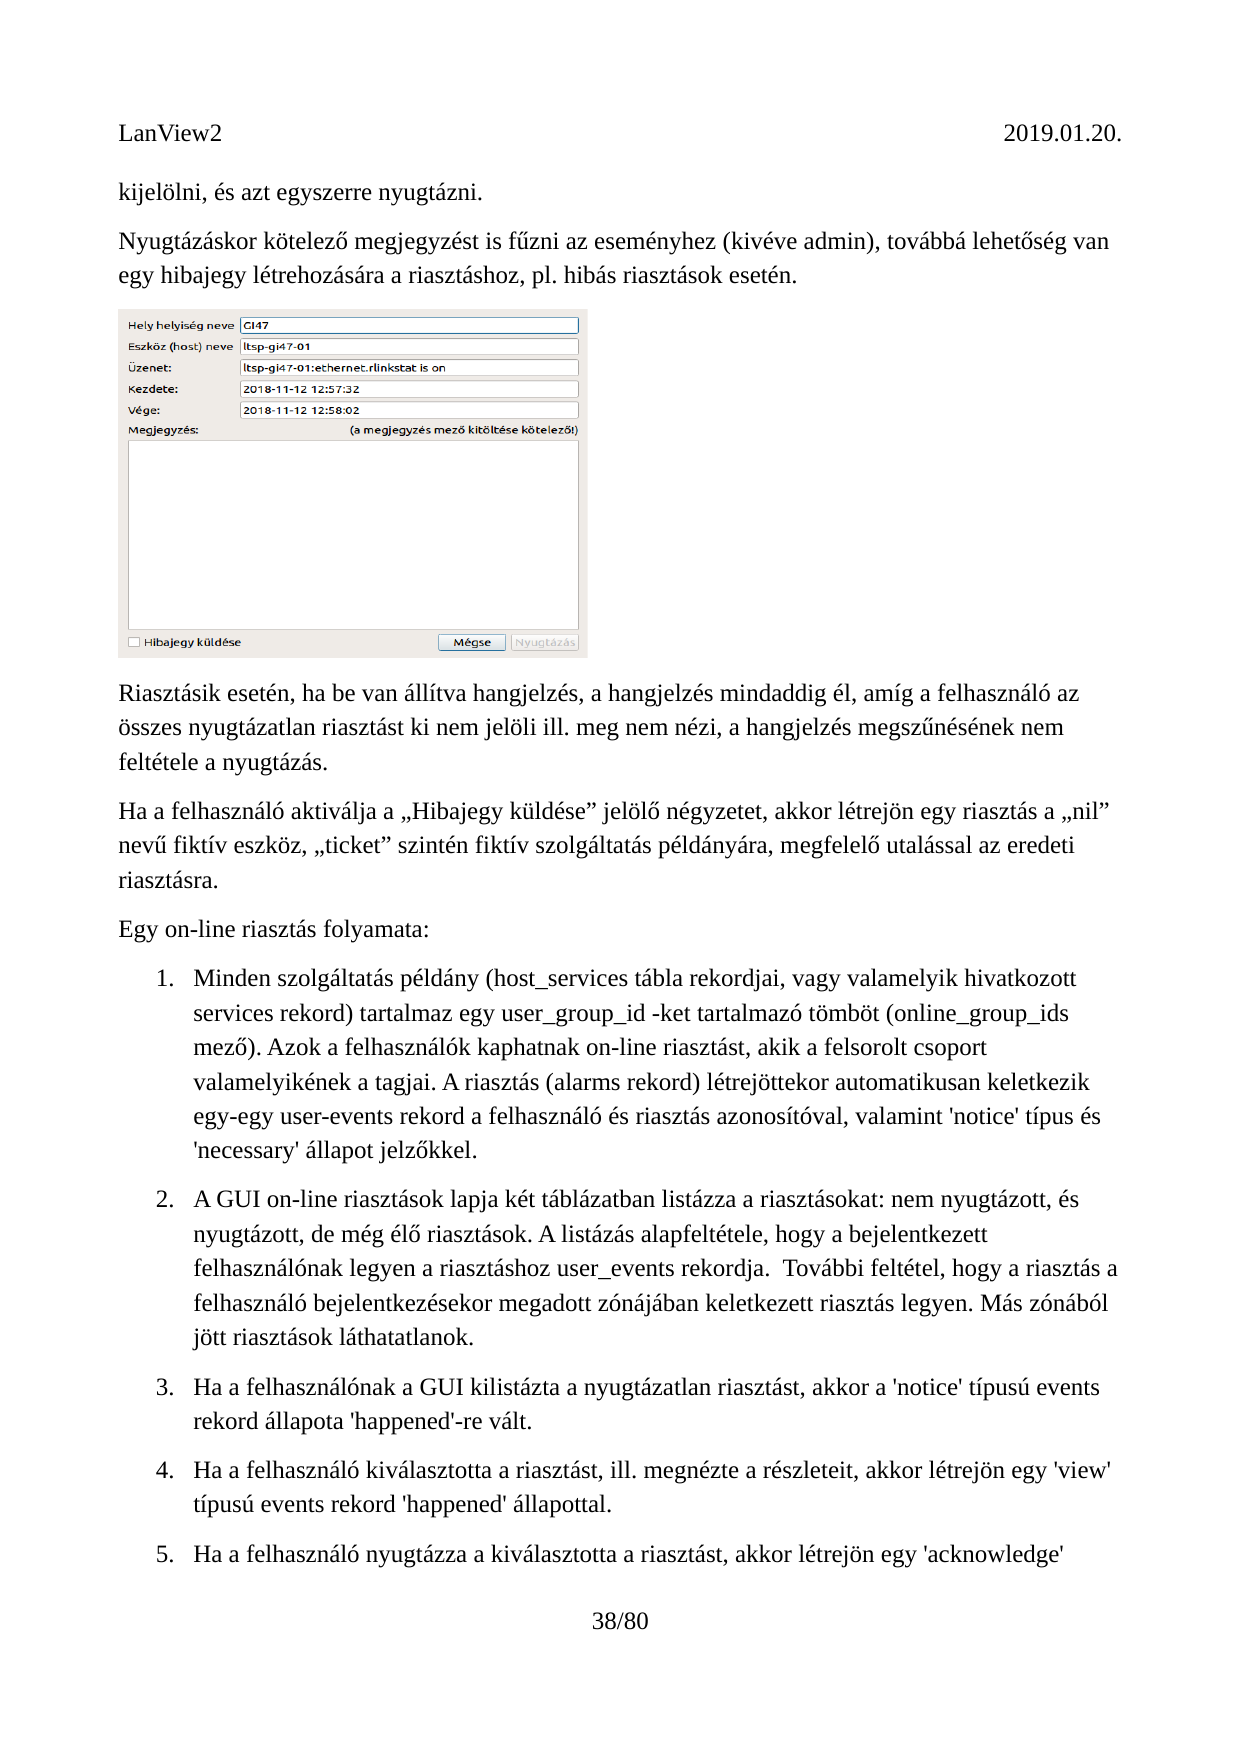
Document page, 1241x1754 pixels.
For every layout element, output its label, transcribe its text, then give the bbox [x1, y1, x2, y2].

text Nyugtázáskor kötelező megjegyzést is fűzni az eseményhez (kivéve admin), továbbá lehetőség van egy hibajegy létrehozására a riasztáshoz, pl. hibás riasztások esetén. [118, 226, 1122, 289]
picture [118, 309, 588, 658]
text Ha a felhasználó aktiválja a „Hibajegy küldése” jelölő négyzetet, akkor létrejön egy riasztás a „nil” nevű fiktív eszköz, „ticket” szintén fiktív szolgáltatás példányára, megfelelő utalással az eredeti riasztásra. [118, 796, 1122, 894]
list Ha a felhasználó kiválasztotta a riasztást, ill. megnézte a részleteit, akkor létrejön egy 'view' típusú events rekord 'happened' állapottal. [156, 1455, 1122, 1518]
list Ha a felhasználónak a GUI kilistázta a nyugtázatlan riasztást, akkor a 'notice' típusú events rekord állapota 'happened'-re vált. [156, 1372, 1122, 1435]
text kijelölni, és azt egyszerre nyugtázni. [118, 177, 1122, 206]
list A GUI on-line riasztások lapja két táblázatban listázza a riasztásokat: nem nyugtázott, és nyugtázott, de még élő riasztások. A listázás alapfeltétele, hogy a bejelentkezett felhasználónak legyen a riasztáshoz user_events rekordja. További feltétel, hogy a riasztás a felhasználó bejelentkezésekor megadott zónájában keletkezett riasztás legyen. Más zónából jött riasztások láthatatlanok. [156, 1184, 1122, 1351]
text Egy on-line riasztás folyamata: [118, 914, 1122, 943]
list Ha a felhasználó nyugtázza a kiválasztotta a riasztást, akkor létrejön egy 'acknowledge' [156, 1539, 1122, 1567]
list Minden szolgáltatás példány (host_services tábla rekordjai, vagy valamelyik hivatkozott services rekord) tartalmaz egy user_group_id -ket tartalmazó tömböt (online_group_ids mező). Azok a felhasználók kaphatnak on-line riasztást, akik a felsorolt csoport valamelyikének a tagjai. A riasztás (alarms rekord) létrejöttekor automatikusan keletkezik egy-egy user-events rekord a felhasználó és riasztás azonosítóval, valamint 'notice' típus és 'necessary' állapot jelzőkkel. [156, 963, 1122, 1164]
text Riasztásik esetén, ha be van állítva hangjelzés, a hangjelzés mindaddig él, amíg a felhasználó az összes nyugtázatlan riasztást ki nem jelöli ill. meg nem nézi, a hangjelzés megszűnésének nem feltétele a nyugtázás. [118, 678, 1122, 776]
